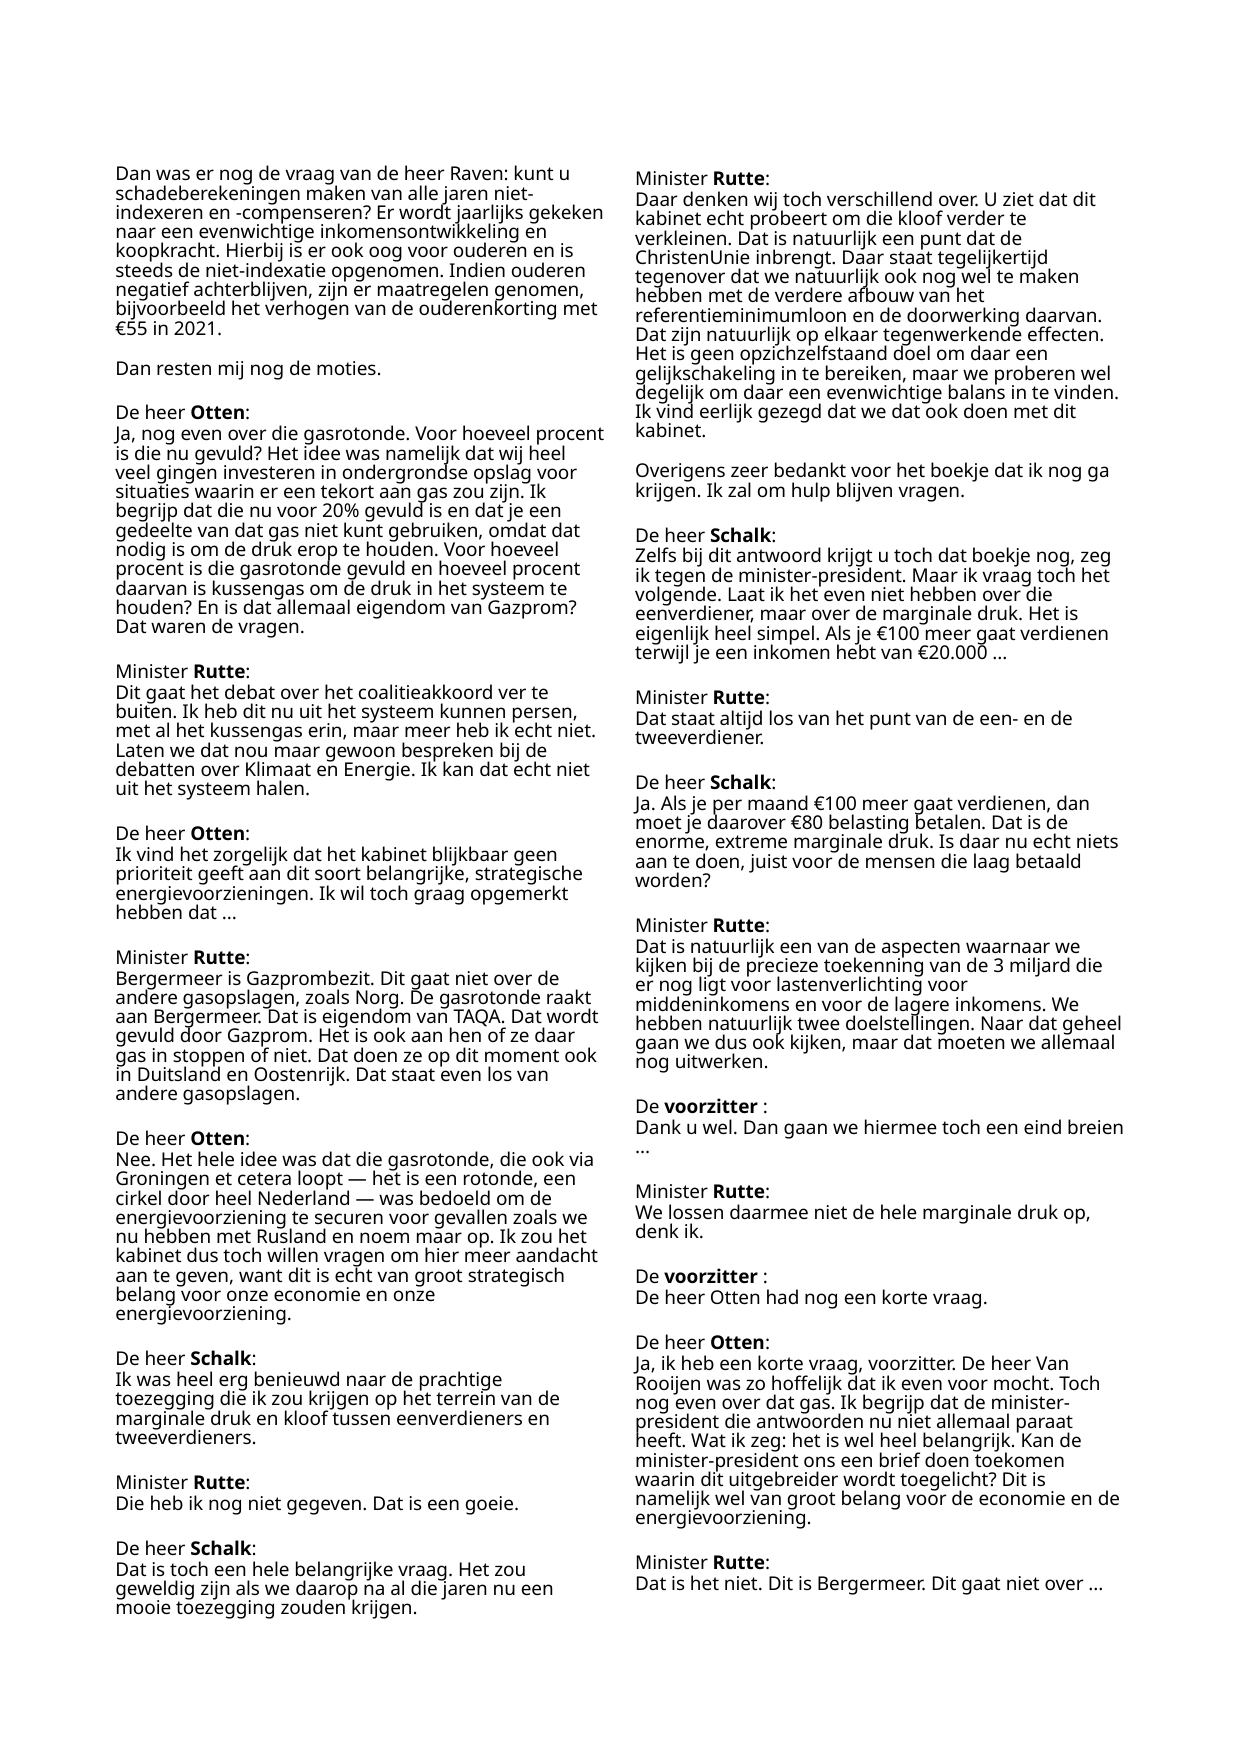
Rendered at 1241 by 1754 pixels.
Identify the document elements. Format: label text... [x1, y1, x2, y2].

text Daar denken wij toch verschillend over. U ziet dat dit kabinet echt probeert om die kloof verder te verkleinen. Dat is natuurlijk een punt dat de ChristenUnie inbrengt. Daar staat tegelijkertijd tegenover dat we natuurlijk ook nog wel te maken hebben met de verdere afbouw van het referentieminimumloon en de doorwerking daarvan. Dat zijn natuurlijk op elkaar tegenwerkende effecten. Het is geen opzichzelfstaand doel om daar een gelijkschakeling in te bereiken, maar we proberen wel degelijk om daar een evenwichtige balans in te vinden. Ik vind eerlijk gezegd dat we dat ook doen met dit kabinet. [635, 191, 1125, 442]
text Dat is toch een hele belangrijke vraag. Het zou geweldig zijn als we daarop na al die jaren nu een mooie toezegging zouden krijgen. [115, 1561, 605, 1618]
text De heer Schalk: [115, 1345, 605, 1371]
text De heer Otten had nog een korte vraag. [635, 1289, 1125, 1309]
text Minister Rutte: [635, 165, 1125, 191]
text We lossen daarmee niet de hele marginale druk op, denk ik. [635, 1204, 1125, 1243]
text Minister Rutte: [115, 944, 605, 970]
text Bergermeer is Gazprombezit. Dit gaat niet over de andere gasopslagen, zoals Norg. De gasrotonde raakt aan Bergermeer. Dat is eigendom van TAQA. Dat wordt gevuld door Gazprom. Het is ook aan hen of ze daar gas in stoppen of niet. Dat doen ze op dit moment ook in Duitsland en Oostenrijk. Dat staat even los van andere gasopslagen. [115, 970, 605, 1104]
text Die heb ik nog niet gegeven. Dat is een goeie. [115, 1495, 605, 1514]
text Dat is het niet. Dit is Bergermeer. Dit gaat niet over ... [635, 1575, 1125, 1594]
text Dank u wel. Dan gaan we hiermee toch een eind breien ... [635, 1119, 1125, 1158]
text Overigens zeer bedankt voor het boekje dat ik nog ga krijgen. Ik zal om hulp blijven vragen. [635, 462, 1125, 501]
text Dat is natuurlijk een van de aspecten waarnaar we kijken bij de precieze toekenning van de 3 miljard die er nog ligt voor lastenverlichting voor middeninkomens en voor de lagere inkomens. We hebben natuurlijk twee doelstellingen. Naar dat geheel gaan we dus ook kijken, maar dat moeten we allemaal nog uitwerken. [635, 938, 1125, 1073]
text Dit gaat het debat over het coalitieakkoord ver te buiten. Ik heb dit nu uit het systeem kunnen persen, met al het kussengas erin, maar meer heb ik echt niet. Laten we dat nou maar gewoon bespreken bij de debatten over Klimaat en Energie. Ik kan dat echt niet uit het systeem halen. [115, 684, 605, 799]
text De heer Schalk: [635, 522, 1125, 547]
text De heer Schalk: [635, 769, 1125, 795]
text De heer Schalk: [115, 1535, 605, 1561]
text Minister Rutte: [115, 658, 605, 684]
text De heer Otten: [115, 1125, 605, 1151]
text De voorzitter : [635, 1093, 1125, 1119]
text Dan was er nog de vraag van de heer Raven: kunt u schadeberekeningen maken van alle jaren niet-indexeren en -compenseren? Er wordt jaarlijks gekeken naar een evenwichtige inkomensontwikkeling en koopkracht. Hierbij is er ook oog voor ouderen en is steeds de niet-indexatie opgenomen. Indien ouderen negatief achterblijven, zijn er maatregelen genomen, bijvoorbeeld het verhogen van de ouderenkorting met €55 in 2021. [115, 165, 605, 339]
text De voorzitter : [635, 1264, 1125, 1289]
text Dan resten mij nog de moties. [115, 359, 605, 379]
text Ja, nog even over die gasrotonde. Voor hoeveel procent is die nu gevuld? Het idee was namelijk dat wij heel veel gingen investeren in ondergrondse opslag voor situaties waarin er een tekort aan gas zou zijn. Ik begrijp dat die nu voor 20% gevuld is en dat je een gedeelte van dat gas niet kunt gebruiken, omdat dat nodig is om de druk erop te houden. Voor hoeveel procent is die gasrotonde gevuld en hoeveel procent daarvan is kussengas om de druk in het systeem te houden? En is dat allemaal eigendom van Gazprom? Dat waren de vragen. [115, 425, 605, 637]
text Ik was heel erg benieuwd naar de prachtige toezegging die ik zou krijgen op het terrein van de marginale druk en kloof tussen eenverdieners en tweeverdieners. [115, 1371, 605, 1448]
text Minister Rutte: [115, 1469, 605, 1495]
text Ik vind het zorgelijk dat het kabinet blijkbaar geen prioriteit geeft aan dit soort belangrijke, strategische energievoorzieningen. Ik wil toch graag opgemerkt hebben dat ... [115, 846, 605, 923]
text Nee. Het hele idee was dat die gasrotonde, die ook via Groningen et cetera loopt — het is een rotonde, een cirkel door heel Nederland — was bedoeld om de energievoorziening te securen voor gevallen zoals we nu hebben met Rusland en noem maar op. Ik zou het kabinet dus toch willen vragen om hier meer aandacht aan te geven, want dit is echt van groot strategisch belang voor onze economie en onze energievoorziening. [115, 1151, 605, 1324]
text De heer Otten: [115, 820, 605, 846]
text Minister Rutte: [635, 1178, 1125, 1204]
text Dat staat altijd los van het punt van de een- en de tweeverdiener. [635, 710, 1125, 748]
text Zelfs bij dit antwoord krijgt u toch dat boekje nog, zeg ik tegen de minister-president. Maar ik vraag toch het volgende. Laat ik het even niet hebben over die eenverdiener, maar over de marginale druk. Het is eigenlijk heel simpel. Als je €100 meer gaat verdienen terwijl je een inkomen hebt van €20.000 ... [635, 547, 1125, 663]
text Minister Rutte: [635, 1549, 1125, 1575]
text Ja, ik heb een korte vraag, voorzitter. De heer Van Rooijen was zo hoffelijk dat ik even voor mocht. Toch nog even over dat gas. Ik begrijp dat de minister-president die antwoorden nu niet allemaal paraat heeft. Wat ik zeg: het is wel heel belangrijk. Kan de minister-president ons een brief doen toekomen waarin dit uitgebreider wordt toegelicht? Dit is namelijk wel van groot belang voor de economie en de energievoorziening. [635, 1355, 1125, 1529]
text De heer Otten: [635, 1329, 1125, 1355]
text De heer Otten: [115, 399, 605, 425]
text Minister Rutte: [635, 912, 1125, 938]
text Ja. Als je per maand €100 meer gaat verdienen, dan moet je daarover €80 belasting betalen. Dat is de enorme, extreme marginale druk. Is daar nu echt niets aan te doen, juist voor de mensen die laag betaald worden? [635, 795, 1125, 891]
text Minister Rutte: [635, 684, 1125, 710]
